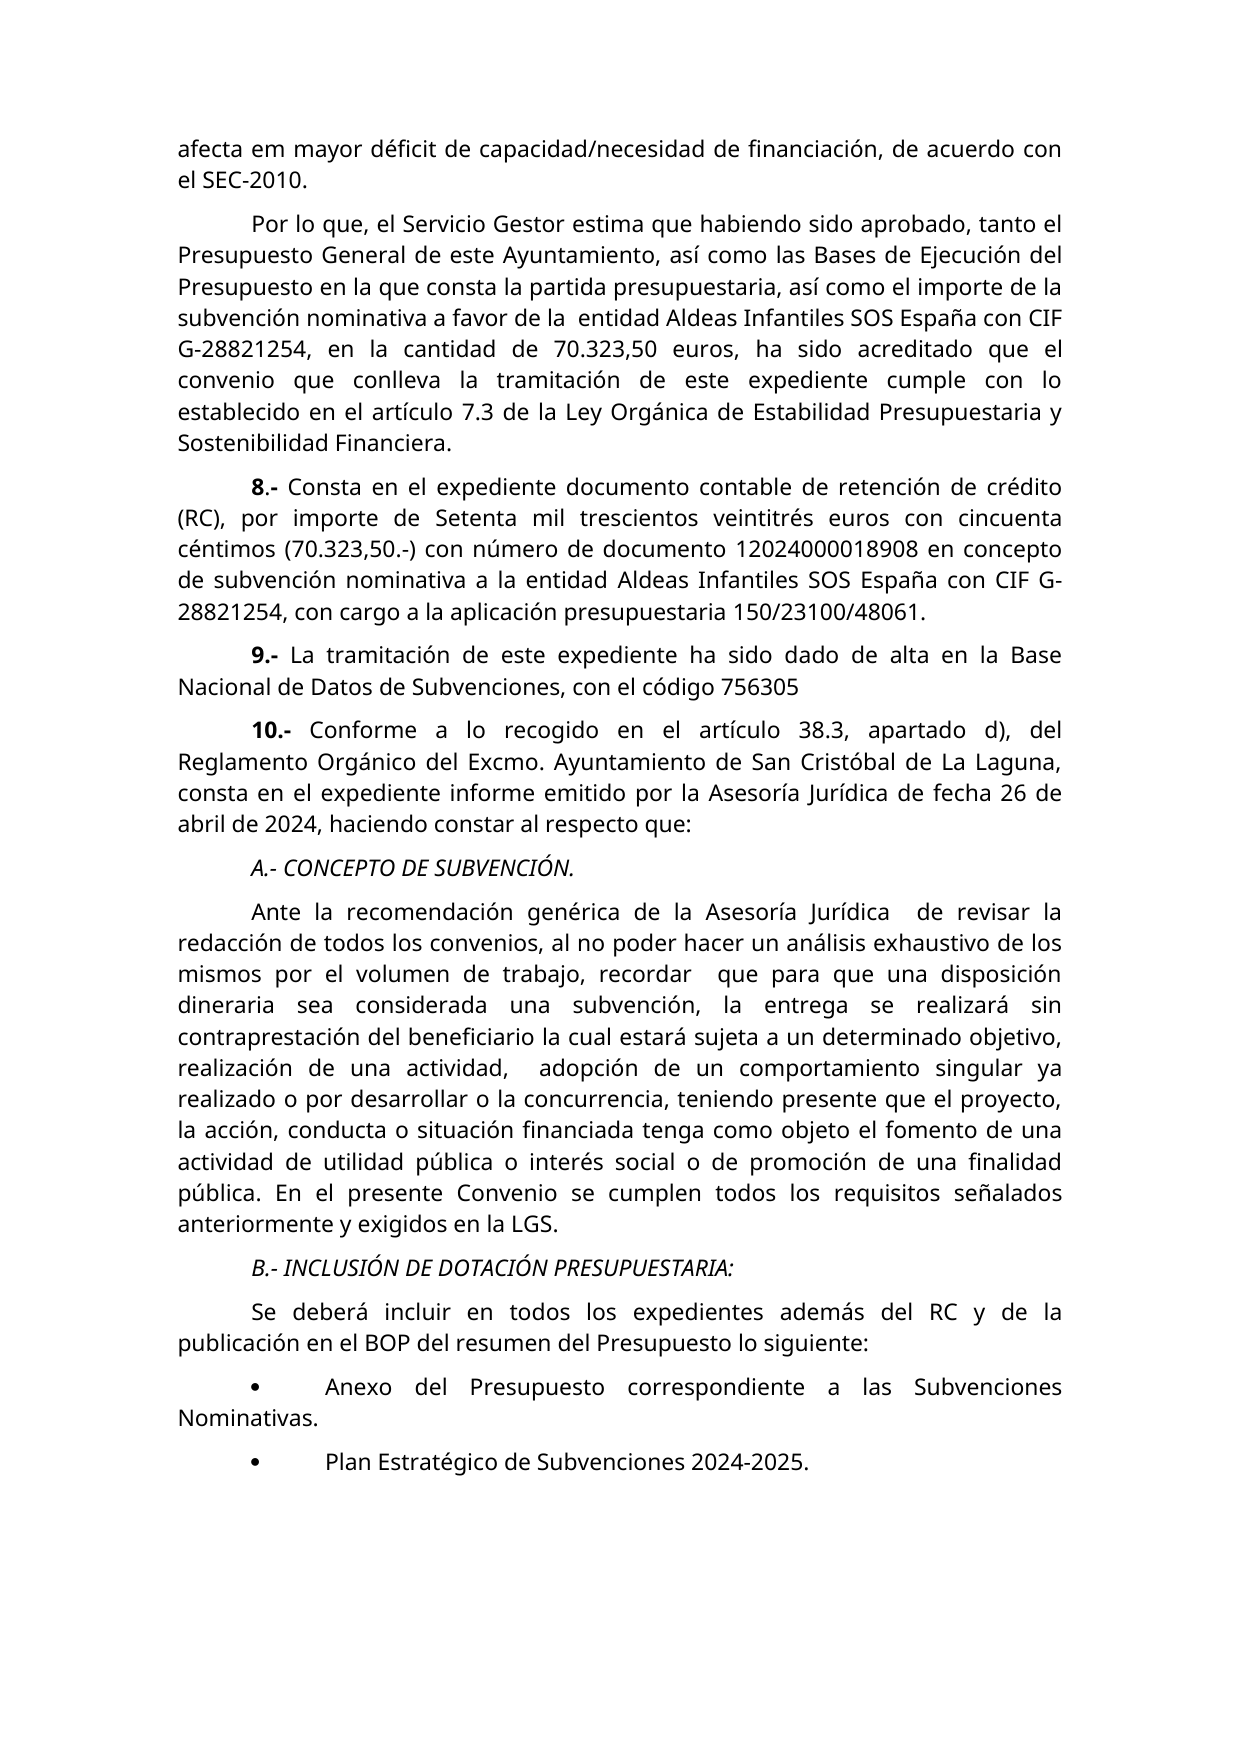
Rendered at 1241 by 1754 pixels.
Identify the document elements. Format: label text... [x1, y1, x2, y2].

text B.- INCLUSIÓN DE DOTACIÓN PRESUPUESTARIA: [177, 1252, 1063, 1283]
text 9.- La tramitación de este expediente ha sido dado de alta en la Base Nacional de Datos de Subvenciones, con el código 756305 [177, 639, 1063, 702]
text afecta em mayor déficit de capacidad/necesidad de financiación, de acuerdo con el SEC-2010. [177, 133, 1063, 195]
text 10.- Conforme a lo recogido en el artículo 38.3, apartado d), del Reglamento Orgánico del Excmo. Ayuntamiento de San Cristóbal de La Laguna, consta en el expediente informe emitido por la Asesoría Jurídica de fecha 26 de abril de 2024, haciendo constar al respecto que: [177, 714, 1063, 839]
list Plan Estratégico de Subvenciones 2024-2025. [177, 1445, 1063, 1477]
text Por lo que, el Servicio Gestor estima que habiendo sido aprobado, tanto el Presupuesto General de este Ayuntamiento, así como las Bases de Ejecución del Presupuesto en la que consta la partida presupuestaria, así como el importe de la subvención nominativa a favor de la entidad Aldeas Infantiles SOS España con CIF G-28821254, en la cantidad de 70.323,50 euros, ha sido acreditado que el convenio que conlleva la tramitación de este expediente cumple con lo establecido en el artículo 7.3 de la Ley Orgánica de Estabilidad Presupuestaria y Sostenibilidad Financiera. [177, 208, 1063, 458]
text Ante la recomendación genérica de la Asesoría Jurídica de revisar la redacción de todos los convenios, al no poder hacer un análisis exhaustivo de los mismos por el volumen de trabajo, recordar que para que una disposición dineraria sea considerada una subvención, la entrega se realizará sin contraprestación del beneficiario la cual estará sujeta a un determinado objetivo, realización de una actividad, adopción de un comportamiento singular ya realizado o por desarrollar o la concurrencia, teniendo presente que el proyecto, la acción, conducta o situación financiada tenga como objeto el fomento de una actividad de utilidad pública o interés social o de promoción de una finalidad pública. En el presente Convenio se cumplen todos los requisitos señalados anteriormente y exigidos en la LGS. [177, 895, 1063, 1239]
list Anexo del Presupuesto correspondiente a las Subvenciones Nominativas. [177, 1370, 1063, 1433]
text 8.- Consta en el expediente documento contable de retención de crédito (RC), por importe de Setenta mil trescientos veintitrés euros con cincuenta céntimos (70.323,50.-) con número de documento 12024000018908 en concepto de subvención nominativa a la entidad Aldeas Infantiles SOS España con CIF G-28821254, con cargo a la aplicación presupuestaria 150/23100/48061. [177, 470, 1063, 627]
text A.- CONCEPTO DE SUBVENCIÓN. [177, 852, 1063, 883]
text Se deberá incluir en todos los expedientes además del RC y de la publicación en el BOP del resumen del Presupuesto lo siguiente: [177, 1295, 1063, 1358]
